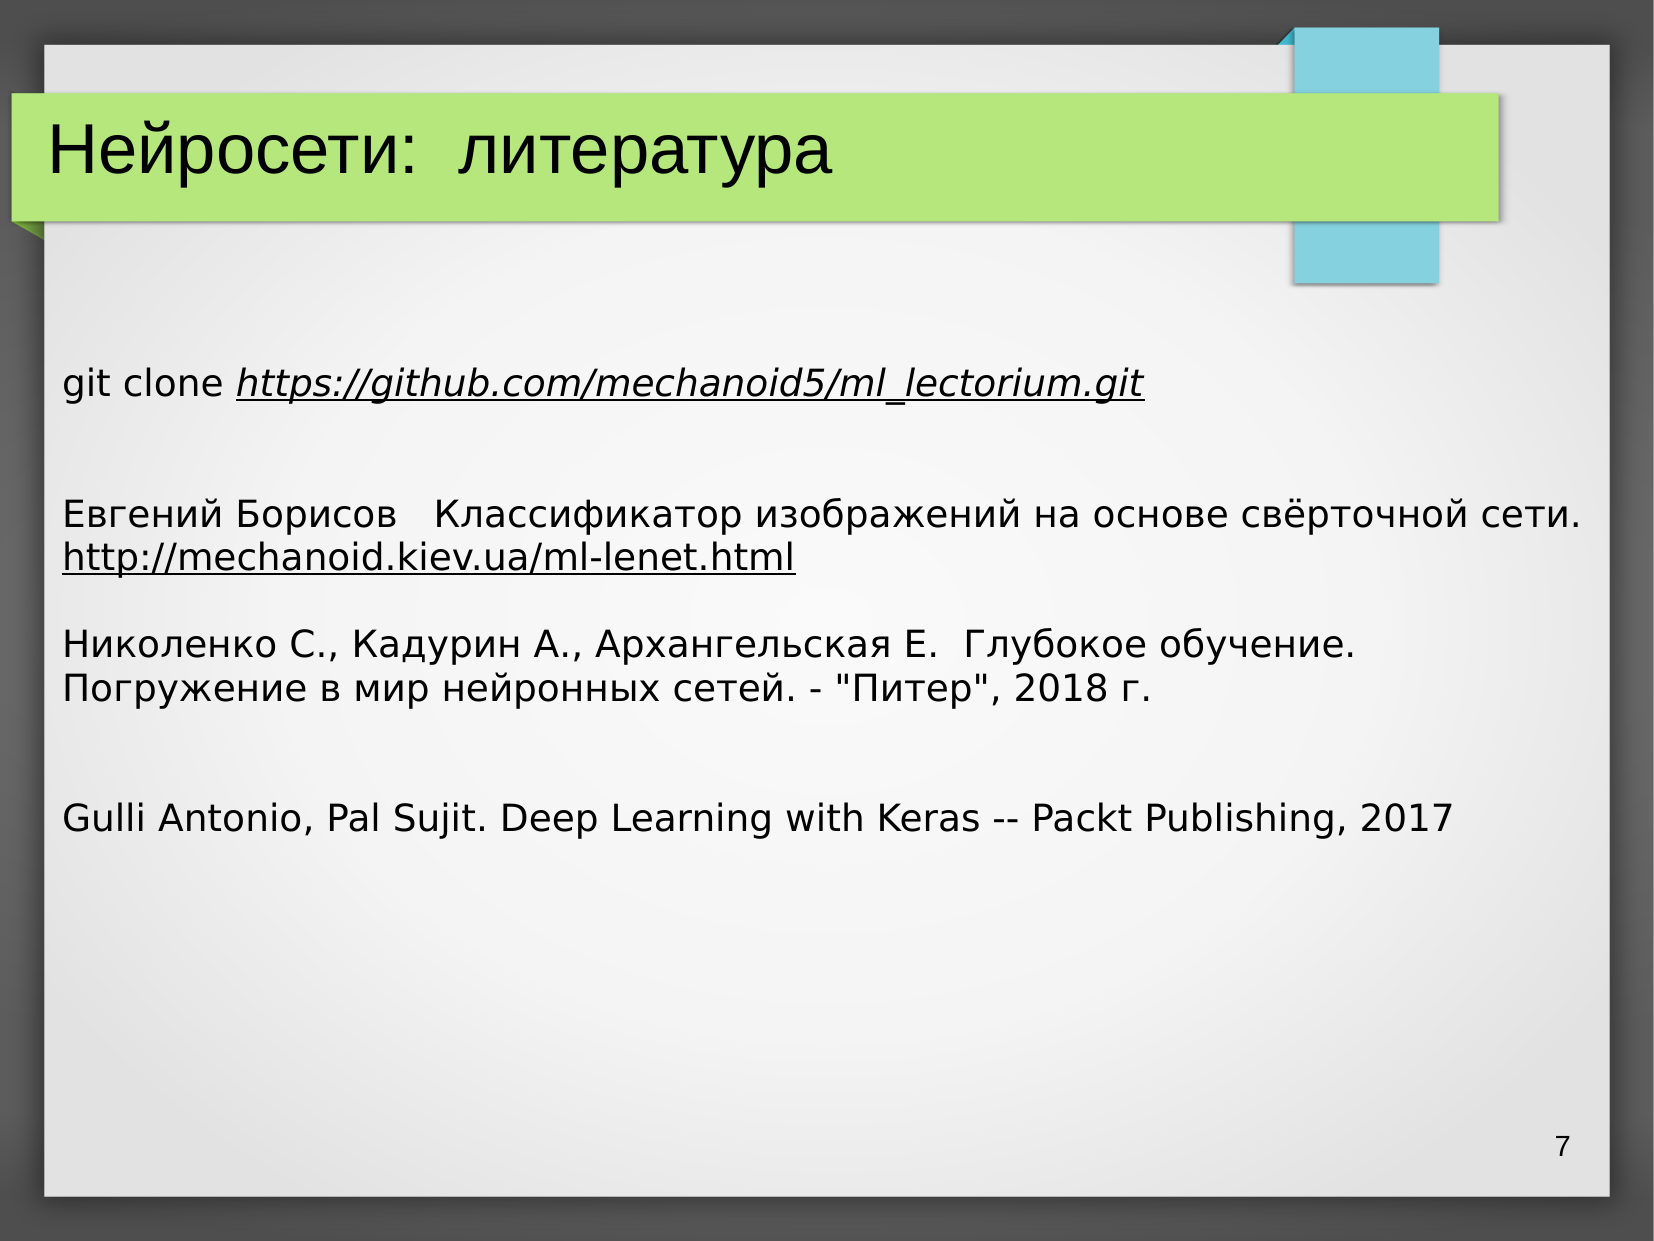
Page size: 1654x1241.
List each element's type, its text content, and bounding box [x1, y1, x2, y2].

picture [0, 0, 1654, 1241]
text_box git clone https://github.com/mechanoid5/ml_lectorium.git Евгений Борисов Классификатор изображений на основе свёрточной сети. http://mechanoid.kiev.ua/ml-lenet.html Николенко С., Кадурин А., Архангельская Е. Глубокое обучение. Погружение в мир нейронных сетей. - "Питер", 2018 г. Gulli Antonio, Pal Sujit. Deep Learning with Keras -- Packt Publishing, 2017 [47, 354, 1607, 910]
title Нейросети: литература [47, 96, 1536, 201]
